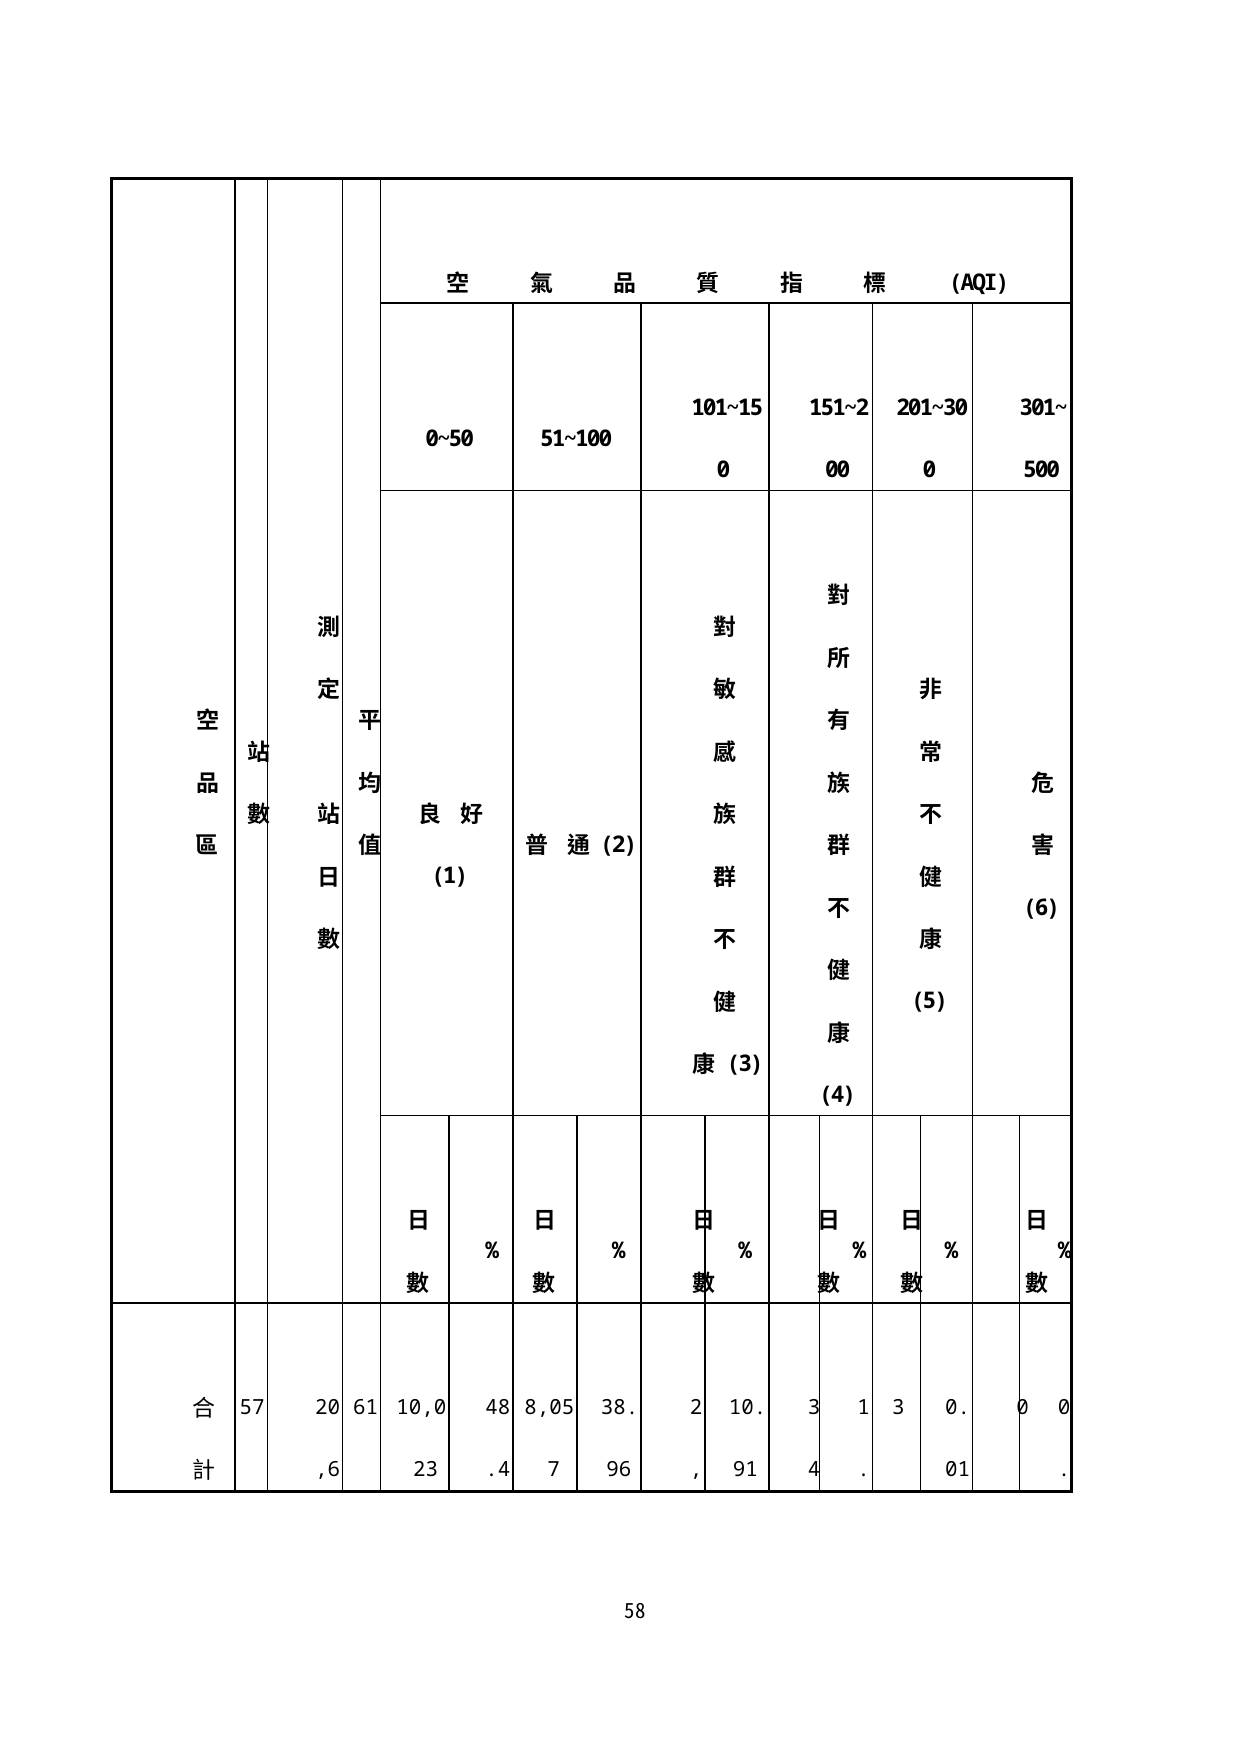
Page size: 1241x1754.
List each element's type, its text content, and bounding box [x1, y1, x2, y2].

table_cell 0.01 [921, 1304, 972, 1490]
table_cell 日數 [973, 1116, 1019, 1302]
table_cell 對所有族群不健康(4) [770, 491, 872, 1115]
table_cell 61 [343, 1304, 380, 1490]
table_cell 0~50 [381, 304, 512, 490]
table_cell 101~150 [642, 304, 768, 490]
table_cell 0.00 [1020, 1304, 1070, 1490]
table_header 空 氣 品 質 指 標 (AQI) [381, 180, 1070, 302]
table_cell % [820, 1116, 872, 1302]
table_cell 日數 [381, 1116, 448, 1302]
table_cell 301~500 [973, 304, 1070, 490]
table_cell 57 [236, 1304, 267, 1490]
table_cell 20,6 [268, 1304, 342, 1490]
table_cell 日數 [514, 1116, 576, 1302]
table_header 平均值 [343, 180, 380, 1302]
table_cell 51~100 [514, 304, 640, 490]
table_cell 日數 [770, 1116, 819, 1302]
table_cell 良好(1) [381, 491, 512, 1115]
table_cell % [921, 1116, 972, 1302]
table_header 站數 [236, 180, 267, 1302]
table_cell 201~300 [873, 304, 972, 490]
table_cell 1. [820, 1304, 872, 1490]
table_cell 日數 [642, 1116, 704, 1302]
table_cell 48.4 [450, 1304, 512, 1490]
table_cell 日數 [873, 1116, 920, 1302]
table_cell % [706, 1116, 768, 1302]
table_cell % [1020, 1116, 1070, 1302]
table_header 空品區 [113, 180, 234, 1302]
table_cell % [578, 1116, 640, 1302]
table_cell 151~200 [770, 304, 872, 490]
table_cell 普通(2) [514, 491, 640, 1115]
table_cell 10.91 [706, 1304, 768, 1490]
table_cell 34 [770, 1304, 819, 1490]
table_cell 8,057 [514, 1304, 576, 1490]
table_cell 合 計 [113, 1304, 234, 1490]
table_cell 非常不健康 (5) [873, 491, 972, 1115]
table_cell 10,023 [381, 1304, 448, 1490]
table_cell 2, [642, 1304, 704, 1490]
table_cell 3 [873, 1304, 920, 1490]
table_cell 38.96 [578, 1304, 640, 1490]
table_header 測定 站日數 [268, 180, 342, 1302]
table_cell % [450, 1116, 512, 1302]
table_cell 對敏感族群不健康(3) [642, 491, 768, 1115]
table_cell 0 [973, 1304, 1019, 1490]
table_cell 危害(6) [973, 491, 1070, 1115]
